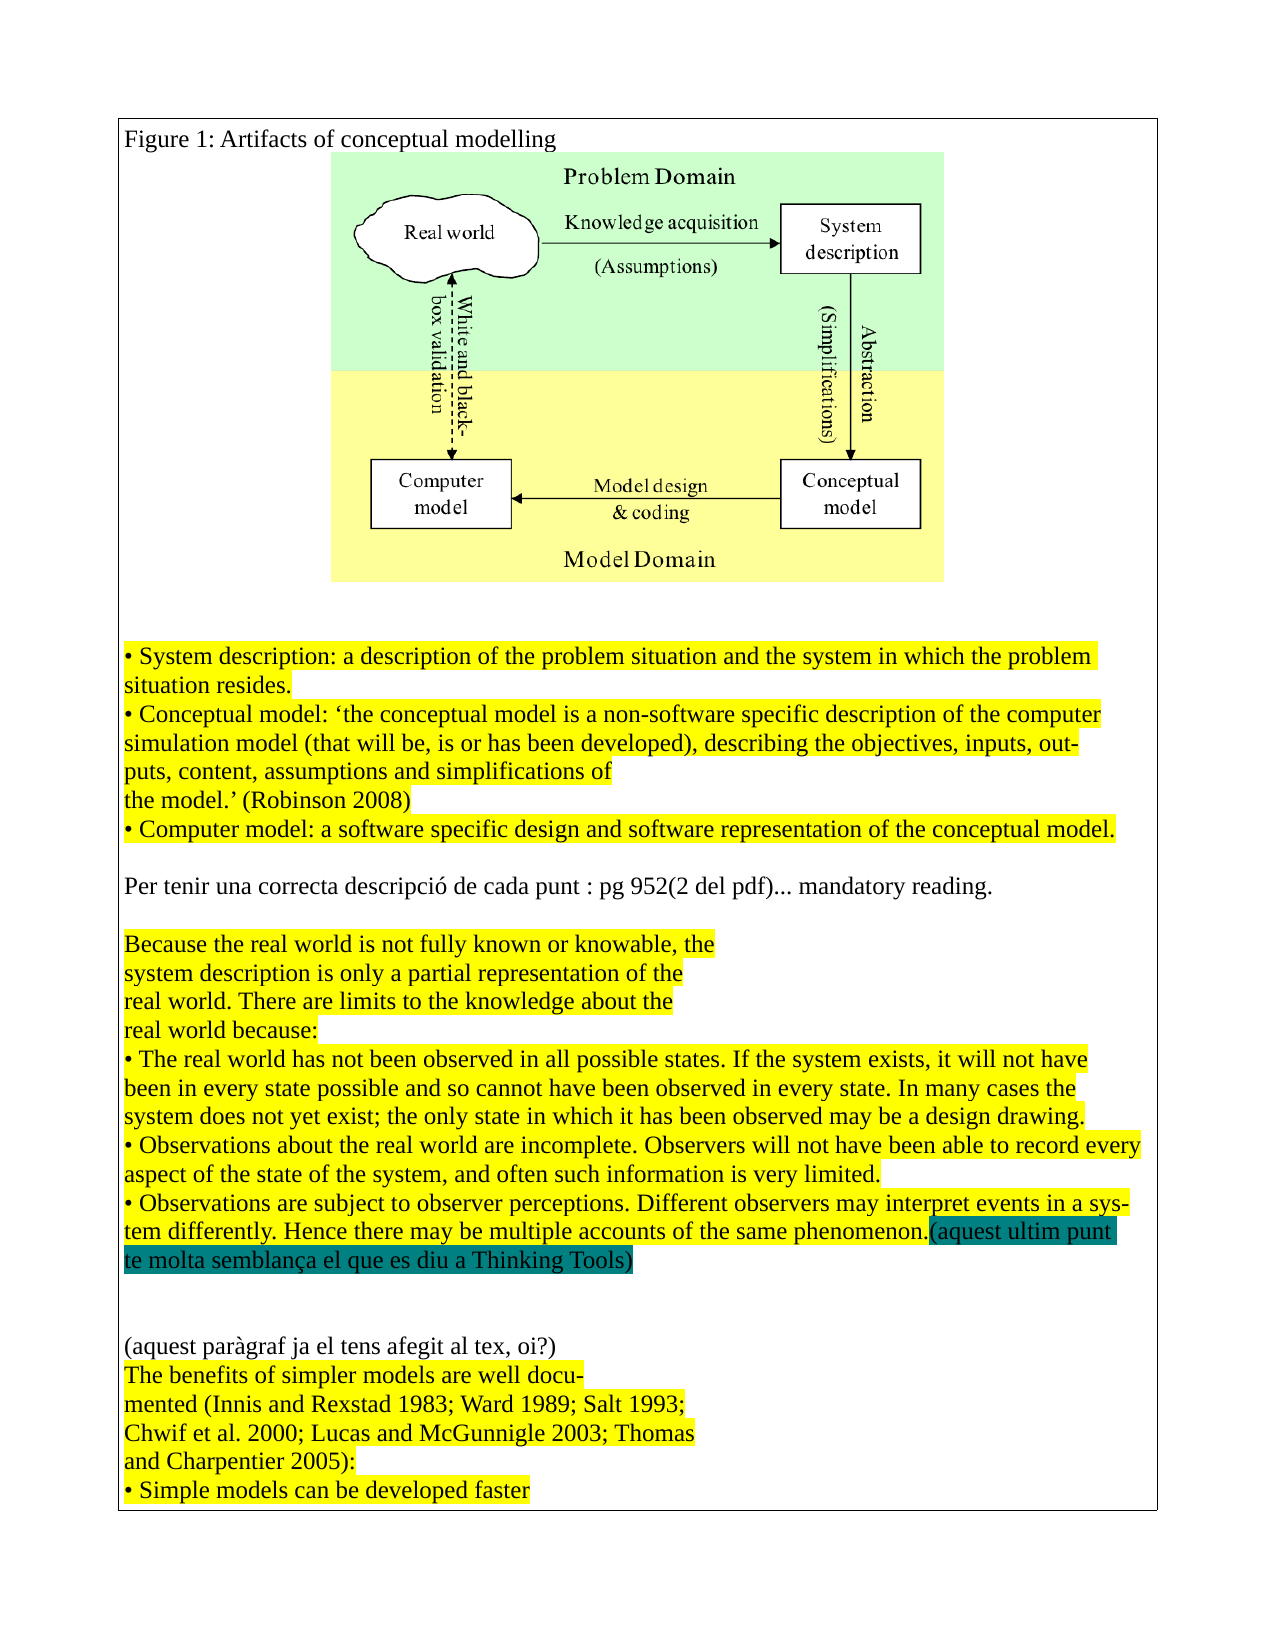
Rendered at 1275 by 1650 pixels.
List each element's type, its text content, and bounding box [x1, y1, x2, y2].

table_cell Figure 1: Artifacts of conceptual modelling • System description: a description of the problem situation and the system in which the problem situation resides. • Conceptual model: ‘the conceptual model is a non-software specific description of the computer simulation model (that will be, is or has been developed), describing the objectives, inputs, out- puts, content, assumptions and simplifications of the model.’ (Robinson 2008) • Computer model: a software specific design and software representation of the conceptual model. Per tenir una correcta descripció de cada punt : pg 952(2 del pdf)... mandatory reading. Because the real world is not fully known or knowable, the system description is only a partial representation of the real world. There are limits to the knowledge about the real world because: • The real world has not been observed in all possible states. If the system exists, it will not have been in every state possible and so cannot have been observed in every state. In many cases the system does not yet exist; the only state in which it has been observed may be a design drawing. • Observations about the real world are incomplete. Observers will not have been able to record every aspect of the state of the system, and often such information is very limited. • Observations are subject to observer perceptions. Different observers may interpret events in a sys- tem differently. Hence there may be multiple accounts of the same phenomenon.(aquest ultim punt te molta semblança el que es diu a Thinking Tools) (aquest paràgraf ja el tens afegit al tex, oi?) The benefits of simpler models are well docu- mented (Innis and Rexstad 1983; Ward 1989; Salt 1993; Chwif et al. 2000; Lucas and McGunnigle 2003; Thomas and Charpentier 2005): • Simple models can be developed faster [119, 119, 1157, 1510]
picture [331, 152, 944, 582]
